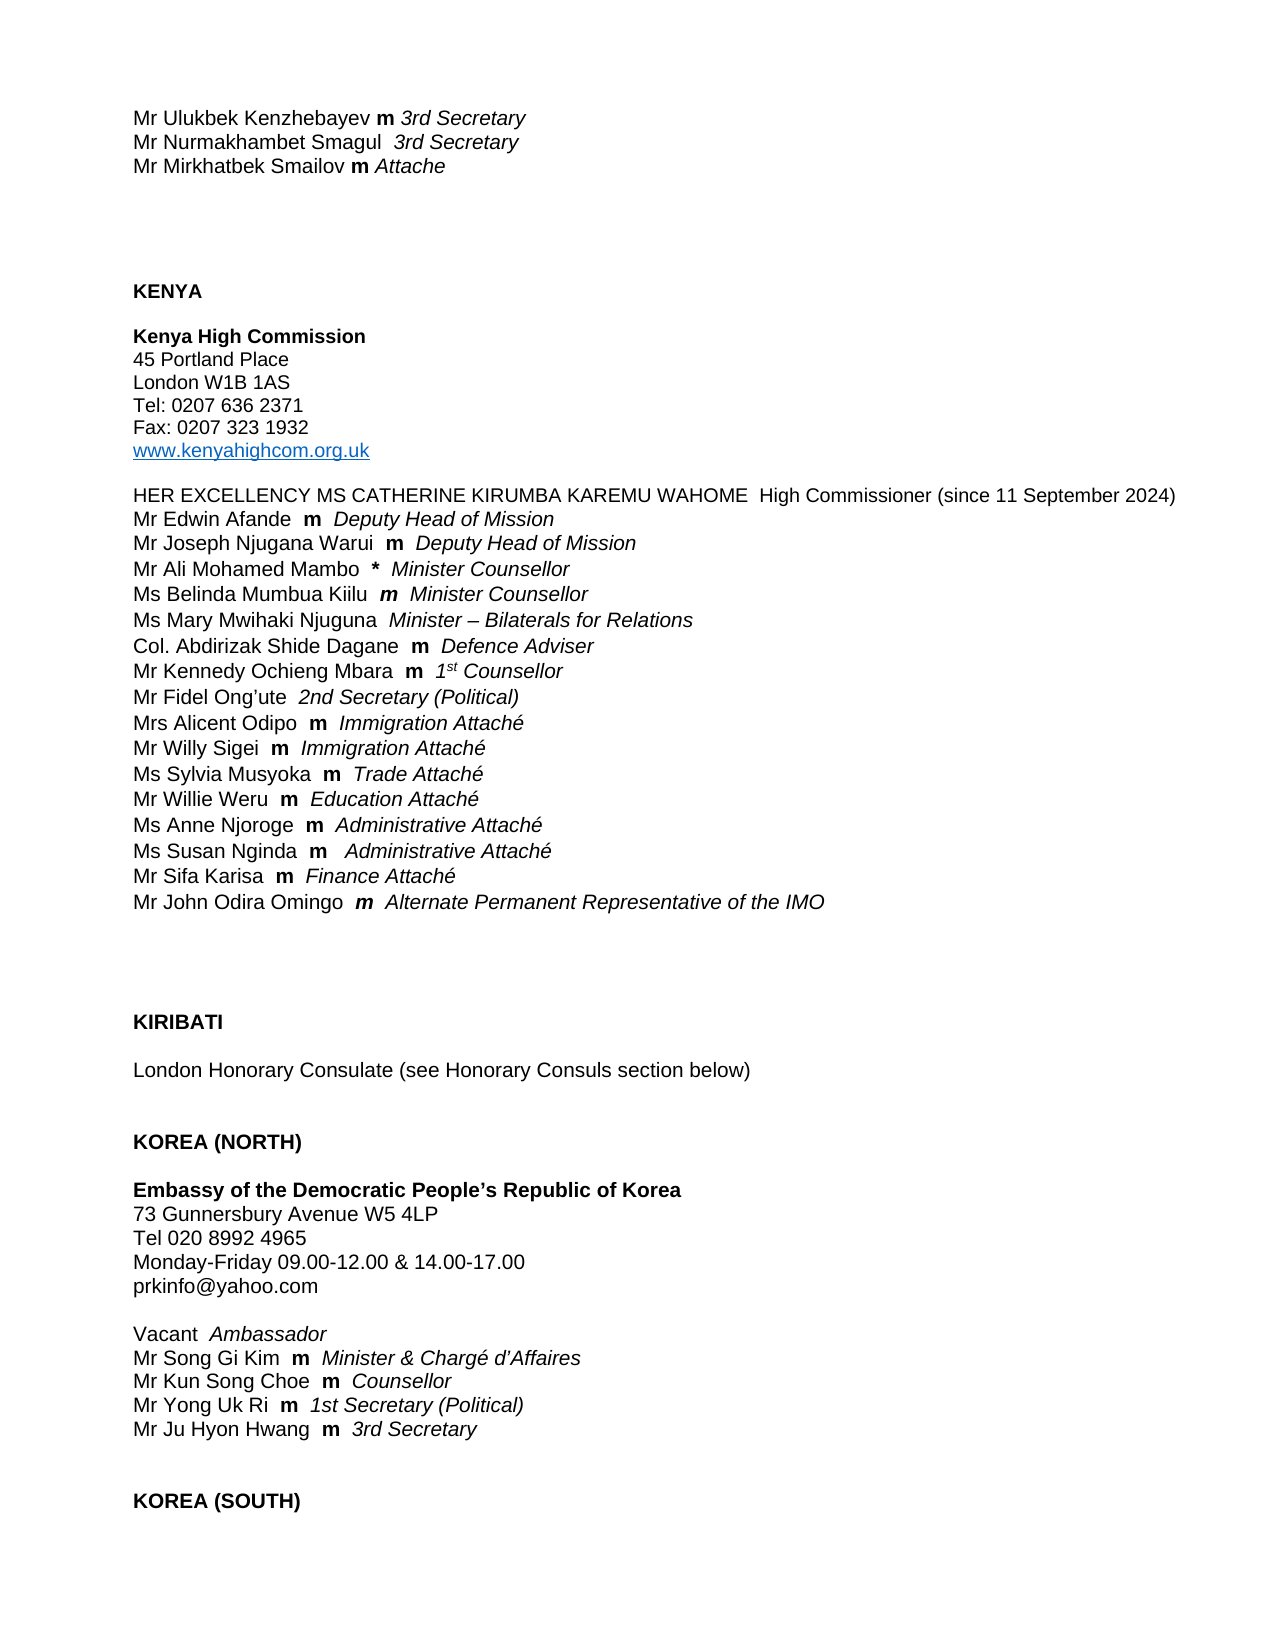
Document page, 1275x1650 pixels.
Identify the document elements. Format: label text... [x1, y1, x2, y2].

text Mr Willy Sigei m Immigration Attaché [133, 736, 1181, 760]
text Mr Song Gi Kim m Minister & Chargé d’Affaires [133, 1345, 1181, 1369]
text Ms Susan Nginda m Administrative Attaché [133, 838, 1181, 862]
text prkinfo@yahoo.com [133, 1273, 1181, 1297]
text Tel 020 8992 4965 [133, 1226, 1181, 1249]
text Mr Fidel Ong’ute 2nd Secretary (Political) [133, 685, 1181, 709]
text www.kenyahighcom.org.uk [133, 439, 1181, 462]
text Mr Mirkhatbek Smailov m Attache [133, 153, 1181, 177]
text Mr Ju Hyon Hwang m 3rd Secretary [133, 1417, 1181, 1441]
text London W1B 1AS [133, 371, 1181, 393]
text 73 Gunnersbury Avenue W5 4LP [133, 1202, 1181, 1226]
text 45 Portland Place [133, 348, 1181, 371]
text Mrs Alicent Odipo m Immigration Attaché [133, 710, 1181, 734]
text Ms Belinda Mumbua Kiilu m Minister Counsellor [133, 582, 1181, 606]
text Mr Ali Mohamed Mambo * Minister Counsellor [133, 557, 1181, 581]
text Tel: 0207 636 2371 [133, 393, 1181, 416]
text Embassy of the Democratic People’s Republic of Korea [133, 1178, 1181, 1202]
text Monday-Friday 09.00-12.00 & 14.00-17.00 [133, 1249, 1181, 1273]
text Mr Nurmakhambet Smagul 3rd Secretary [133, 129, 1181, 153]
subtitle KIRIBATI [133, 1010, 1181, 1034]
text Mr Sifa Karisa m Finance Attaché [133, 864, 1181, 888]
text Ms Mary Mwihaki Njuguna Minister – Bilaterals for Relations [133, 608, 1181, 632]
text KOREA (SOUTH) [133, 1489, 1181, 1513]
text Vacant Ambassador [133, 1321, 1181, 1345]
text Mr Yong Uk Ri m 1st Secretary (Political) [133, 1393, 1181, 1417]
text KOREA (NORTH) [133, 1130, 1181, 1154]
text Mr Kennedy Ochieng Mbara m 1st Counsellor [133, 659, 1181, 683]
text Col. Abdirizak Shide Dagane m Defence Adviser [133, 633, 1181, 657]
text Mr John Odira Omingo m Alternate Permanent Representative of the IMO [133, 890, 1181, 914]
text Ms Anne Njoroge m Administrative Attaché [133, 813, 1181, 837]
text Ms Sylvia Musyoka m Trade Attaché [133, 762, 1181, 786]
text Fax: 0207 323 1932 [133, 416, 1181, 439]
text Mr Willie Weru m Education Attaché [133, 787, 1181, 811]
text Mr Edwin Afande m Deputy Head of Mission [133, 507, 1181, 531]
text Kenya High Commission [133, 325, 1181, 348]
text HER EXCELLENCY MS CATHERINE KIRUMBA KAREMU WAHOME High Commissioner (since 11 September 2024) [133, 484, 1181, 507]
text KENYA [133, 280, 1181, 303]
text Mr Ulukbek Kenzhebayev m 3rd Secretary [133, 106, 1181, 129]
text London Honorary Consulate (see Honorary Consuls section below) [133, 1058, 1181, 1082]
text Mr Kun Song Choe m Counsellor [133, 1369, 1181, 1393]
text Mr Joseph Njugana Warui m Deputy Head of Mission [133, 531, 1181, 555]
